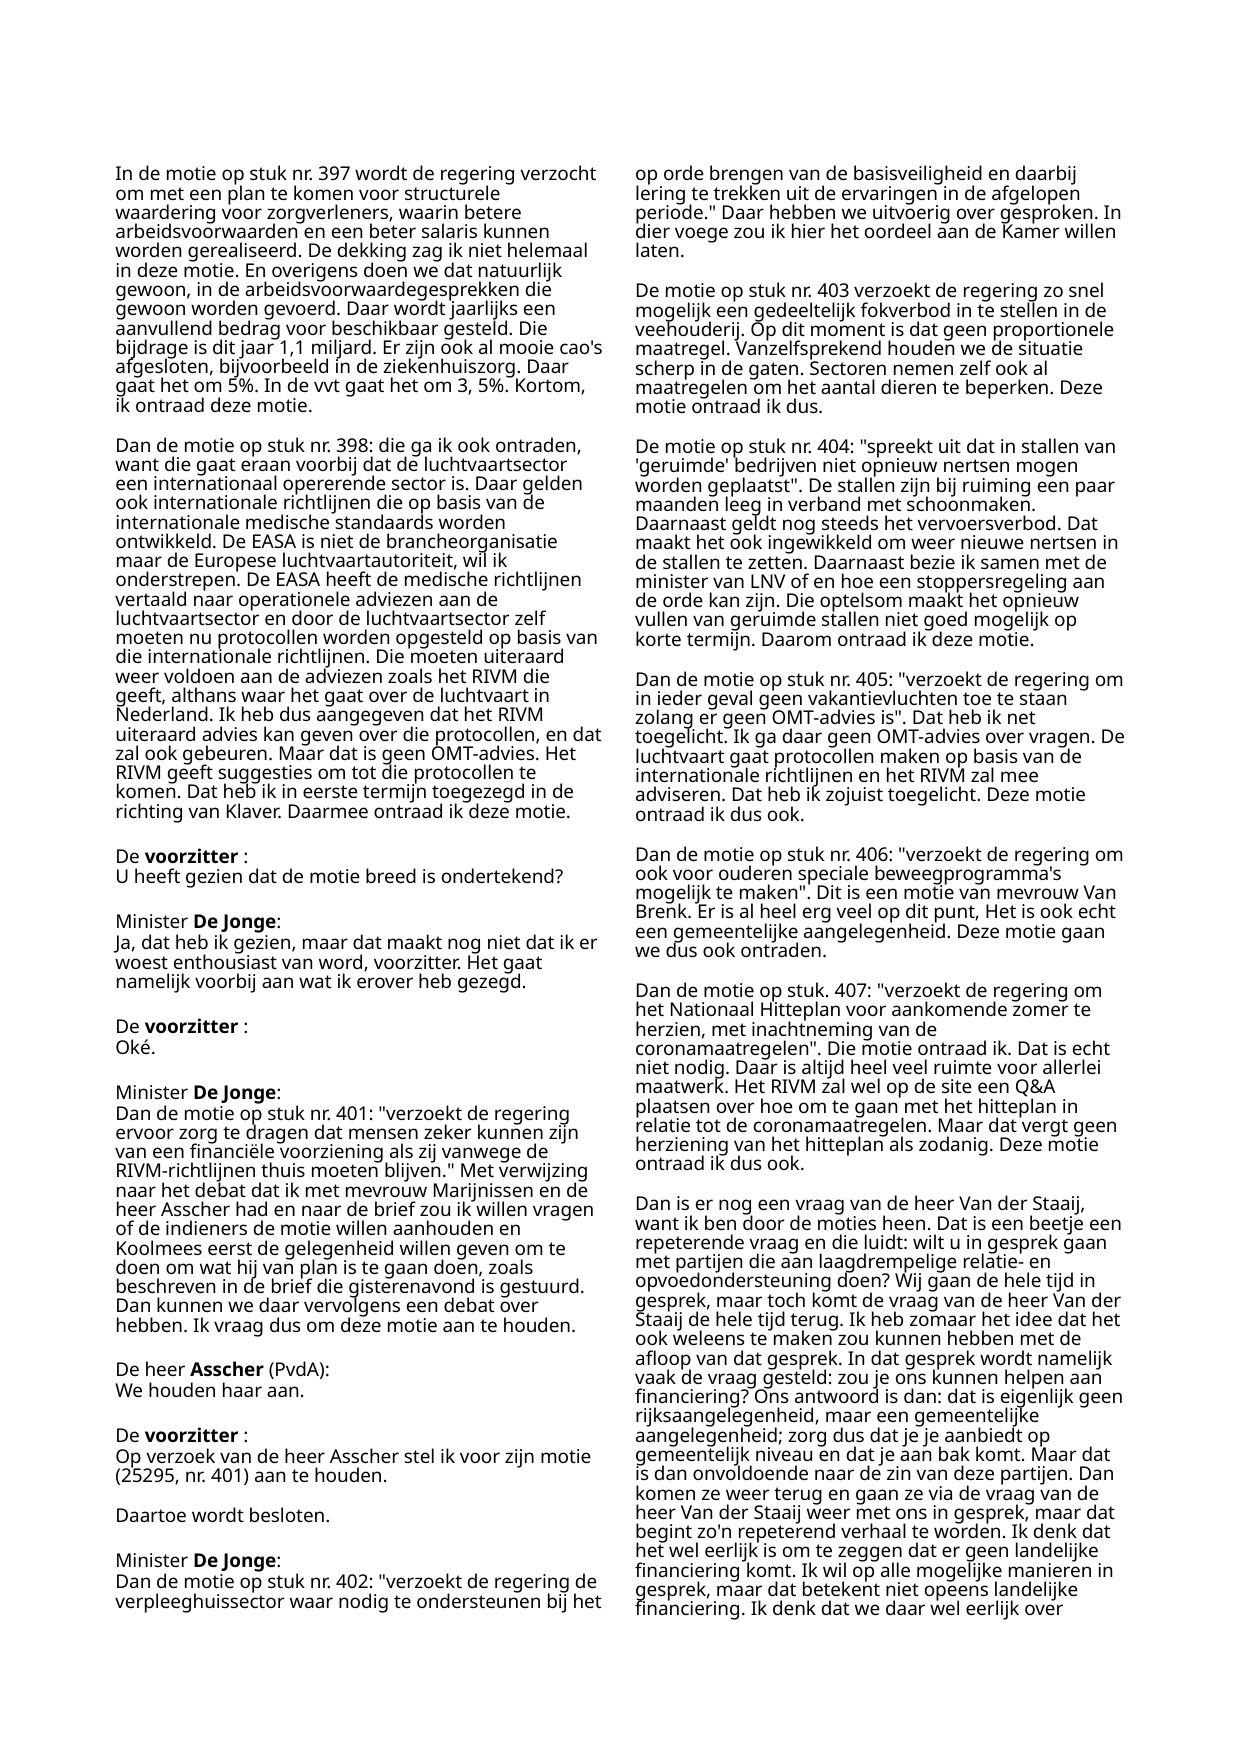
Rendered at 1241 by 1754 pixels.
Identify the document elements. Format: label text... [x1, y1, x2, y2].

text Op verzoek van de heer Asscher stel ik voor zijn motie (25295, nr. 401) aan te houden. [115, 1448, 605, 1487]
text Dan is er nog een vraag van de heer Van der Staaij, want ik ben door de moties heen. Dat is een beetje een repeterende vraag en die luidt: wilt u in gesprek gaan met partijen die aan laagdrempelige relatie- en opvoedondersteuning doen? Wij gaan de hele tijd in gesprek, maar toch komt de vraag van de heer Van der Staaij de hele tijd terug. Ik heb zomaar het idee dat het ook weleens te maken zou kunnen hebben met de afloop van dat gesprek. In dat gesprek wordt namelijk vaak de vraag gesteld: zou je ons kunnen helpen aan financiering? Ons antwoord is dan: dat is eigenlijk geen rijksaangelegenheid, maar een gemeentelijke aangelegenheid; zorg dus dat je je aanbiedt op gemeentelijk niveau en dat je aan bak komt. Maar dat is dan onvoldoende naar de zin van deze partijen. Dan komen ze weer terug en gaan ze via de vraag van de heer Van der Staaij weer met ons in gesprek, maar dat begint zo'n repeterend verhaal te worden. Ik denk dat het wel eerlijk is om te zeggen dat er geen landelijke financiering komt. Ik wil op alle mogelijke manieren in gesprek, maar dat betekent niet opeens landelijke financiering. Ik denk dat we daar wel eerlijk over [635, 1195, 1125, 1619]
text Minister De Jonge: [115, 909, 605, 934]
text Daartoe wordt besloten. [115, 1507, 605, 1527]
text Minister De Jonge: [115, 1079, 605, 1104]
text Dan de motie op stuk nr. 401: "verzoekt de regering ervoor zorg te dragen dat mensen zeker kunnen zijn van een financiële voorziening als zij vanwege de RIVM-richtlijnen thuis moeten blijven." Met verwijzing naar het debat dat ik met mevrouw Marijnissen en de heer Asscher had en naar de brief zou ik willen vragen of de indieners de motie willen aanhouden en Koolmees eerst de gelegenheid willen geven om te doen om wat hij van plan is te gaan doen, zoals beschreven in de brief die gisterenavond is gestuurd. Dan kunnen we daar vervolgens een debat over hebben. Ik vraag dus om deze motie aan te houden. [115, 1104, 605, 1336]
text Ja, dat heb ik gezien, maar dat maakt nog niet dat ik er woest enthousiast van word, voorzitter. Het gaat namelijk voorbij aan wat ik erover heb gezegd. [115, 934, 605, 992]
text Dan de motie op stuk nr. 405: "verzoekt de regering om in ieder geval geen vakantievluchten toe te staan zolang er geen OMT-advies is". Dat heb ik net toegelicht. Ik ga daar geen OMT-advies over vragen. De luchtvaart gaat protocollen maken op basis van de internationale richtlijnen en het RIVM zal mee adviseren. Dat heb ik zojuist toegelicht. Deze motie ontraad ik dus ook. [635, 671, 1125, 825]
text De heer Asscher (PvdA): [115, 1357, 605, 1382]
text De voorzitter : [115, 1013, 605, 1039]
text Dan de motie op stuk nr. 398: die ga ik ook ontraden, want die gaat eraan voorbij dat de luchtvaartsector een internationaal opererende sector is. Daar gelden ook internationale richtlijnen die op basis van de internationale medische standaards worden ontwikkeld. De EASA is niet de brancheorganisatie maar de Europese luchtvaartautoriteit, wil ik onderstrepen. De EASA heeft de medische richtlijnen vertaald naar operationele adviezen aan de luchtvaartsector en door de luchtvaartsector zelf moeten nu protocollen worden opgesteld op basis van die internationale richtlijnen. Die moeten uiteraard weer voldoen aan de adviezen zoals het RIVM die geeft, althans waar het gaat over de luchtvaart in Nederland. Ik heb dus aangegeven dat het RIVM uiteraard advies kan geven over die protocollen, en dat zal ook gebeuren. Maar dat is geen OMT-advies. Het RIVM geeft suggesties om tot die protocollen te komen. Dat heb ik in eerste termijn toegezegd in de richting van Klaver. Daarmee ontraad ik deze motie. [115, 437, 605, 822]
text In de motie op stuk nr. 397 wordt de regering verzocht om met een plan te komen voor structurele waardering voor zorgverleners, waarin betere arbeidsvoorwaarden en een beter salaris kunnen worden gerealiseerd. De dekking zag ik niet helemaal in deze motie. En overigens doen we dat natuurlijk gewoon, in de arbeidsvoorwaardegesprekken die gewoon worden gevoerd. Daar wordt jaarlijks een aanvullend bedrag voor beschikbaar gesteld. Die bijdrage is dit jaar 1,1 miljard. Er zijn ook al mooie cao's afgesloten, bijvoorbeeld in de ziekenhuiszorg. Daar gaat het om 5%. In de vvt gaat het om 3, 5%. Kortom, ik ontraad deze motie. [115, 165, 605, 416]
text De motie op stuk nr. 404: "spreekt uit dat in stallen van 'geruimde' bedrijven niet opnieuw nertsen mogen worden geplaatst". De stallen zijn bij ruiming een paar maanden leeg in verband met schoonmaken. Daarnaast geldt nog steeds het vervoersverbod. Dat maakt het ook ingewikkeld om weer nieuwe nertsen in de stallen te zetten. Daarnaast bezie ik samen met de minister van LNV of en hoe een stoppersregeling aan de orde kan zijn. Die optelsom maakt het opnieuw vullen van geruimde stallen niet goed mogelijk op korte termijn. Daarom ontraad ik deze motie. [635, 438, 1125, 650]
text De motie op stuk nr. 403 verzoekt de regering zo snel mogelijk een gedeeltelijk fokverbod in te stellen in de veehouderij. Op dit moment is dat geen proportionele maatregel. Vanzelfsprekend houden we de situatie scherp in de gaten. Sectoren nemen zelf ook al maatregelen om het aantal dieren te beperken. Deze motie ontraad ik dus. [635, 282, 1125, 417]
text Dan de motie op stuk nr. 406: "verzoekt de regering om ook voor ouderen speciale beweegprogramma's mogelijk te maken". Dit is een motie van mevrouw Van Brenk. Er is al heel erg veel op dit punt, Het is ook echt een gemeentelijke aangelegenheid. Deze motie gaan we dus ook ontraden. [635, 846, 1125, 961]
text Dan de motie op stuk. 407: "verzoekt de regering om het Nationaal Hitteplan voor aankomende zomer te herzien, met inachtneming van de coronamaatregelen". Die motie ontraad ik. Dat is echt niet nodig. Daar is altijd heel veel ruimte voor allerlei maatwerk. Het RIVM zal wel op de site een Q&A plaatsen over hoe om te gaan met het hitteplan in relatie tot de coronamaatregelen. Maar dat vergt geen herziening van het hitteplan als zodanig. Deze motie ontraad ik dus ook. [635, 982, 1125, 1175]
text op orde brengen van de basisveiligheid en daarbij lering te trekken uit de ervaringen in de afgelopen periode." Daar hebben we uitvoerig over gesproken. In dier voege zou ik hier het oordeel aan de Kamer willen laten. [635, 165, 1125, 262]
text Oké. [115, 1039, 605, 1058]
text Dan de motie op stuk nr. 402: "verzoekt de regering de verpleeghuissector waar nodig te ondersteunen bij het [115, 1573, 605, 1612]
text De voorzitter : [115, 1422, 605, 1448]
text Minister De Jonge: [115, 1548, 605, 1573]
text De voorzitter : [115, 843, 605, 868]
text U heeft gezien dat de motie breed is ondertekend? [115, 868, 605, 888]
text We houden haar aan. [115, 1382, 605, 1402]
